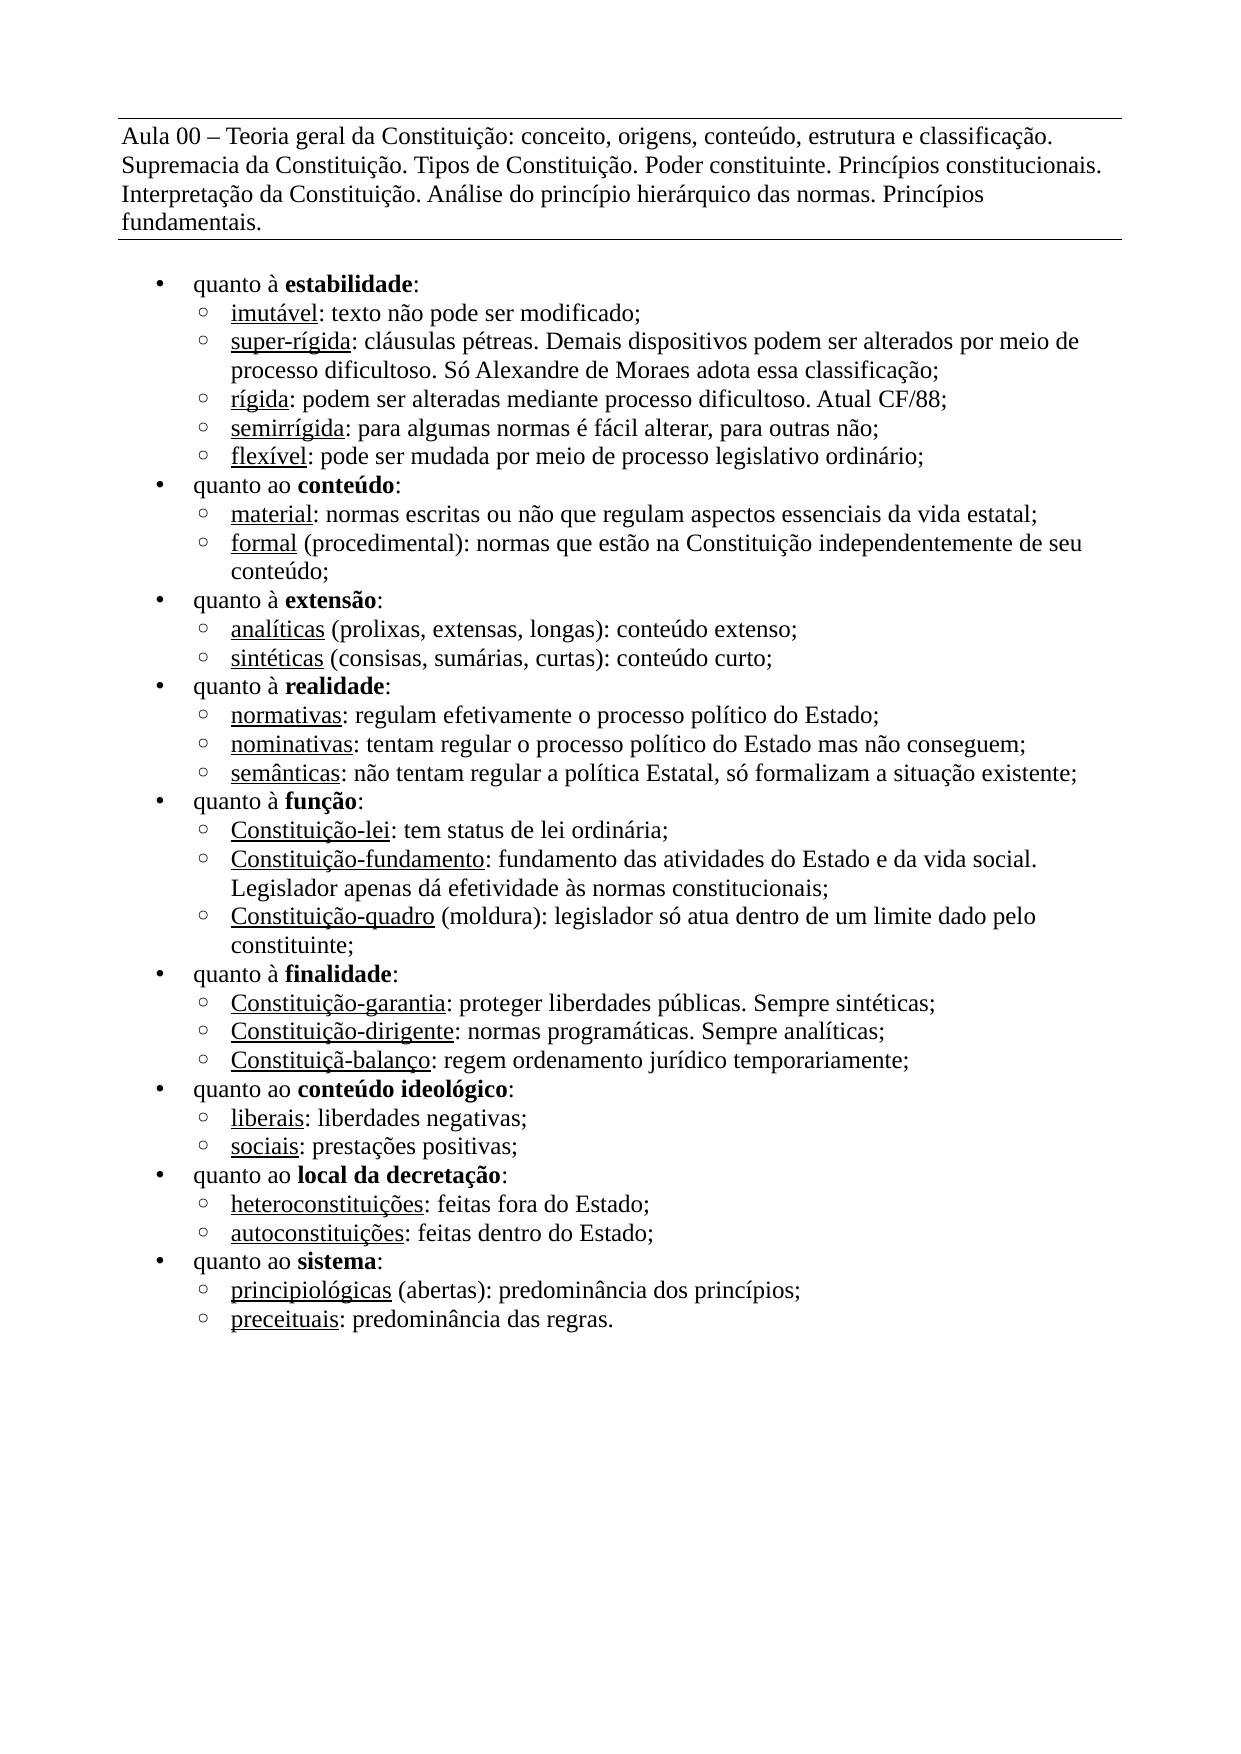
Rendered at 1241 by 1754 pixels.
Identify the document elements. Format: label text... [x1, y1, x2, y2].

list material: normas escritas ou não que regulam aspectos essenciais da vida estatal; [193, 499, 1122, 528]
list heteroconstituições: feitas fora do Estado; [193, 1189, 1122, 1218]
list quanto à finalidade: [156, 959, 1122, 988]
list normativas: regulam efetivamente o processo político do Estado; [193, 700, 1122, 729]
list quanto ao conteúdo: [156, 470, 1122, 499]
list quanto à realidade: [156, 671, 1122, 700]
list analíticas (prolixas, extensas, longas): conteúdo extenso; [193, 614, 1122, 643]
list quanto ao sistema: [156, 1246, 1122, 1275]
list nominativas: tentam regular o processo político do Estado mas não conseguem; [193, 729, 1122, 758]
list quanto ao local da decretação: [156, 1160, 1122, 1189]
list semânticas: não tentam regular a política Estatal, só formalizam a situação existente; [193, 758, 1122, 786]
list quanto à estabilidade: [156, 269, 1122, 298]
list flexível: pode ser mudada por meio de processo legislativo ordinário; [193, 441, 1122, 470]
list quanto ao conteúdo ideológico: [156, 1074, 1122, 1103]
list formal (procedimental): normas que estão na Constituição independentemente de seu conteúdo; [193, 528, 1122, 585]
list imutável: texto não pode ser modificado; [193, 298, 1122, 326]
list quanto à extensão: [156, 585, 1122, 614]
list rígida: podem ser alteradas mediante processo dificultoso. Atual CF/88; [193, 384, 1122, 413]
list Constituição-fundamento: fundamento das atividades do Estado e da vida social. Legislador apenas dá efetividade às normas constitucionais; [193, 844, 1122, 901]
list Constituiçã-balanço: regem ordenamento jurídico temporariamente; [193, 1045, 1122, 1074]
list sintéticas (consisas, sumárias, curtas): conteúdo curto; [193, 643, 1122, 671]
list Constituição-garantia: proteger liberdades públicas. Sempre sintéticas; [193, 988, 1122, 1016]
list Constituição-dirigente: normas programáticas. Sempre analíticas; [193, 1016, 1122, 1045]
list Constituição-quadro (moldura): legislador só atua dentro de um limite dado pelo constituinte; [193, 901, 1122, 959]
list autoconstituições: feitas dentro do Estado; [193, 1218, 1122, 1246]
list semirrígida: para algumas normas é fácil alterar, para outras não; [193, 413, 1122, 441]
list quanto à função: [156, 786, 1122, 815]
list principiológicas (abertas): predominância dos princípios; [193, 1275, 1122, 1304]
list liberais: liberdades negativas; [193, 1103, 1122, 1131]
list sociais: prestações positivas; [193, 1131, 1122, 1160]
list super-rígida: cláusulas pétreas. Demais dispositivos podem ser alterados por meio de processo dificultoso. Só Alexandre de Moraes adota essa classificação; [193, 326, 1122, 384]
list Constituição-lei: tem status de lei ordinária; [193, 815, 1122, 844]
list preceituais: predominância das regras. [193, 1304, 1122, 1333]
